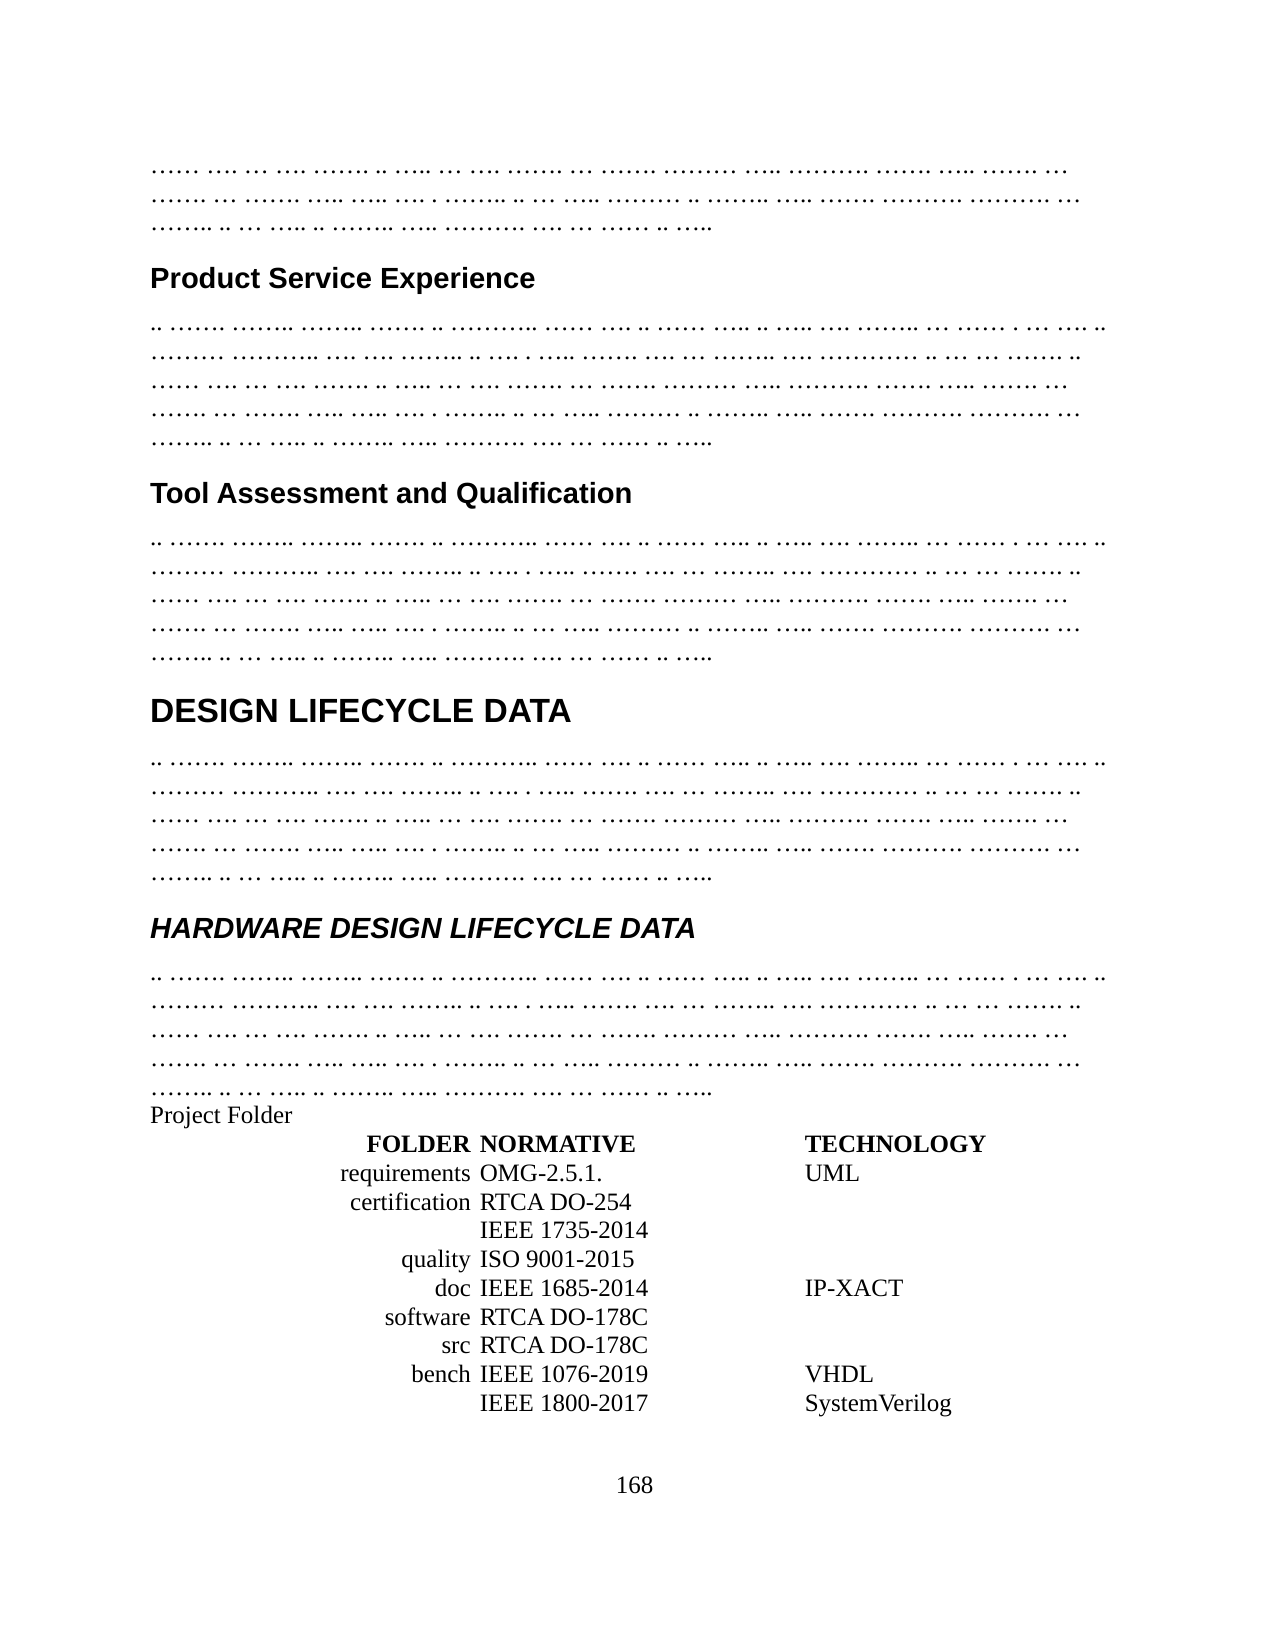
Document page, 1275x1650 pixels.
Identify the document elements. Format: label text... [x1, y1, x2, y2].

table_cell OMG-2.5.1. [475, 1158, 800, 1187]
table_cell doc [150, 1273, 475, 1302]
table_cell ISO 9001-2015 [475, 1244, 800, 1273]
table_cell quality [150, 1244, 475, 1273]
table_cell requirements [150, 1158, 475, 1187]
table_cell [800, 1216, 1125, 1244]
text .. ……. …….. …….. ……. .. ……….. …… …. .. …… ….. .. ….. …. …….. … …… . … …. .. ……… ……….. …. …. …….. .. …. . ….. ……. …. … …….. …. ………… .. … … ……. .. …… …. … …. ……. .. ….. … …. ……. … ……. ……… ….. ………. ……. ….. ……. … ……. … ……. ….. ….. …. . …….. .. … ….. ……… .. …….. ….. ……. ………. ………. … …….. .. … ….. .. …….. ….. ………. …. … …… .. ….. [150, 742, 1125, 886]
table_cell UML [800, 1158, 1125, 1187]
table_cell SystemVerilog [800, 1388, 1125, 1417]
table_cell IEEE 1076-2019 [475, 1359, 800, 1388]
subtitle Product Service Experience [150, 261, 1125, 295]
table_cell VHDL [800, 1359, 1125, 1388]
table_cell [150, 1388, 475, 1417]
table_cell software [150, 1302, 475, 1331]
table_cell RTCA DO-178C [475, 1331, 800, 1359]
text .. ……. …….. …….. ……. .. ……….. …… …. .. …… ….. .. ….. …. …….. … …… . … …. .. ……… ……….. …. …. …….. .. …. . ….. ……. …. … …….. …. ………… .. … … ……. .. …… …. … …. ……. .. ….. … …. ……. … ……. ……… ….. ………. ……. ….. ……. … ……. … ……. ….. ….. …. . …….. .. … ….. ……… .. …….. ….. ……. ………. ………. … …….. .. … ….. .. …….. ….. ………. …. … …… .. ….. [150, 307, 1125, 451]
table_cell IEEE 1800-2017 [475, 1388, 800, 1417]
subtitle HARDWARE DESIGN LIFECYCLE DATA [150, 911, 1125, 944]
table_cell IEEE 1685-2014 [475, 1273, 800, 1302]
table_cell IEEE 1735-2014 [475, 1216, 800, 1244]
table_cell [800, 1302, 1125, 1331]
table_cell [800, 1331, 1125, 1359]
table_header NORMATIVE [475, 1129, 800, 1158]
table_header TECHNOLOGY [800, 1129, 1125, 1158]
text Project Folder [150, 1101, 1125, 1129]
table_cell [800, 1244, 1125, 1273]
table_cell [800, 1187, 1125, 1216]
subtitle Tool Assessment and Qualification [150, 476, 1125, 509]
table_cell src [150, 1331, 475, 1359]
table_header FOLDER [150, 1129, 475, 1158]
table_cell IP-XACT [800, 1273, 1125, 1302]
text .. ……. …….. …….. ……. .. ……….. …… …. .. …… ….. .. ….. …. …….. … …… . … …. .. ……… ……….. …. …. …….. .. …. . ….. ……. …. … …….. …. ………… .. … … ……. .. …… …. … …. ……. .. ….. … …. ……. … ……. ……… ….. ………. ……. ….. ……. … ……. … ……. ….. ….. …. . …….. .. … ….. ……… .. …….. ….. ……. ………. ………. … …….. .. … ….. .. …….. ….. ………. …. … …… .. ….. [150, 522, 1125, 666]
table_cell RTCA DO-254 [475, 1187, 800, 1216]
table_cell [150, 1216, 475, 1244]
text .. ……. …….. …….. ……. .. ……….. …… …. .. …… ….. .. ….. …. …….. … …… . … …. .. ……… ……….. …. …. …….. .. …. . ….. ……. …. … …….. …. ………… .. … … ……. .. …… …. … …. ……. .. ….. … …. ……. … ……. ……… ….. ………. ……. ….. ……. … ……. … ……. ….. ….. …. . …….. .. … ….. ……… .. …….. ….. ……. ………. ………. … …….. .. … ….. .. …….. ….. ………. …. … …… .. ….. [150, 957, 1125, 1101]
table_cell certification [150, 1187, 475, 1216]
subtitle DESIGN LIFECYCLE DATA [150, 691, 1125, 729]
table_cell bench [150, 1359, 475, 1388]
text …… …. … …. ……. .. ….. … …. ……. … ……. ……… ….. ………. ……. ….. ……. … ……. … ……. ….. ….. …. . …….. .. … ….. ……… .. …….. ….. ……. ………. ………. … …….. .. … ….. .. …….. ….. ………. …. … …… .. ….. [150, 150, 1125, 236]
table_cell RTCA DO-178C [475, 1302, 800, 1331]
